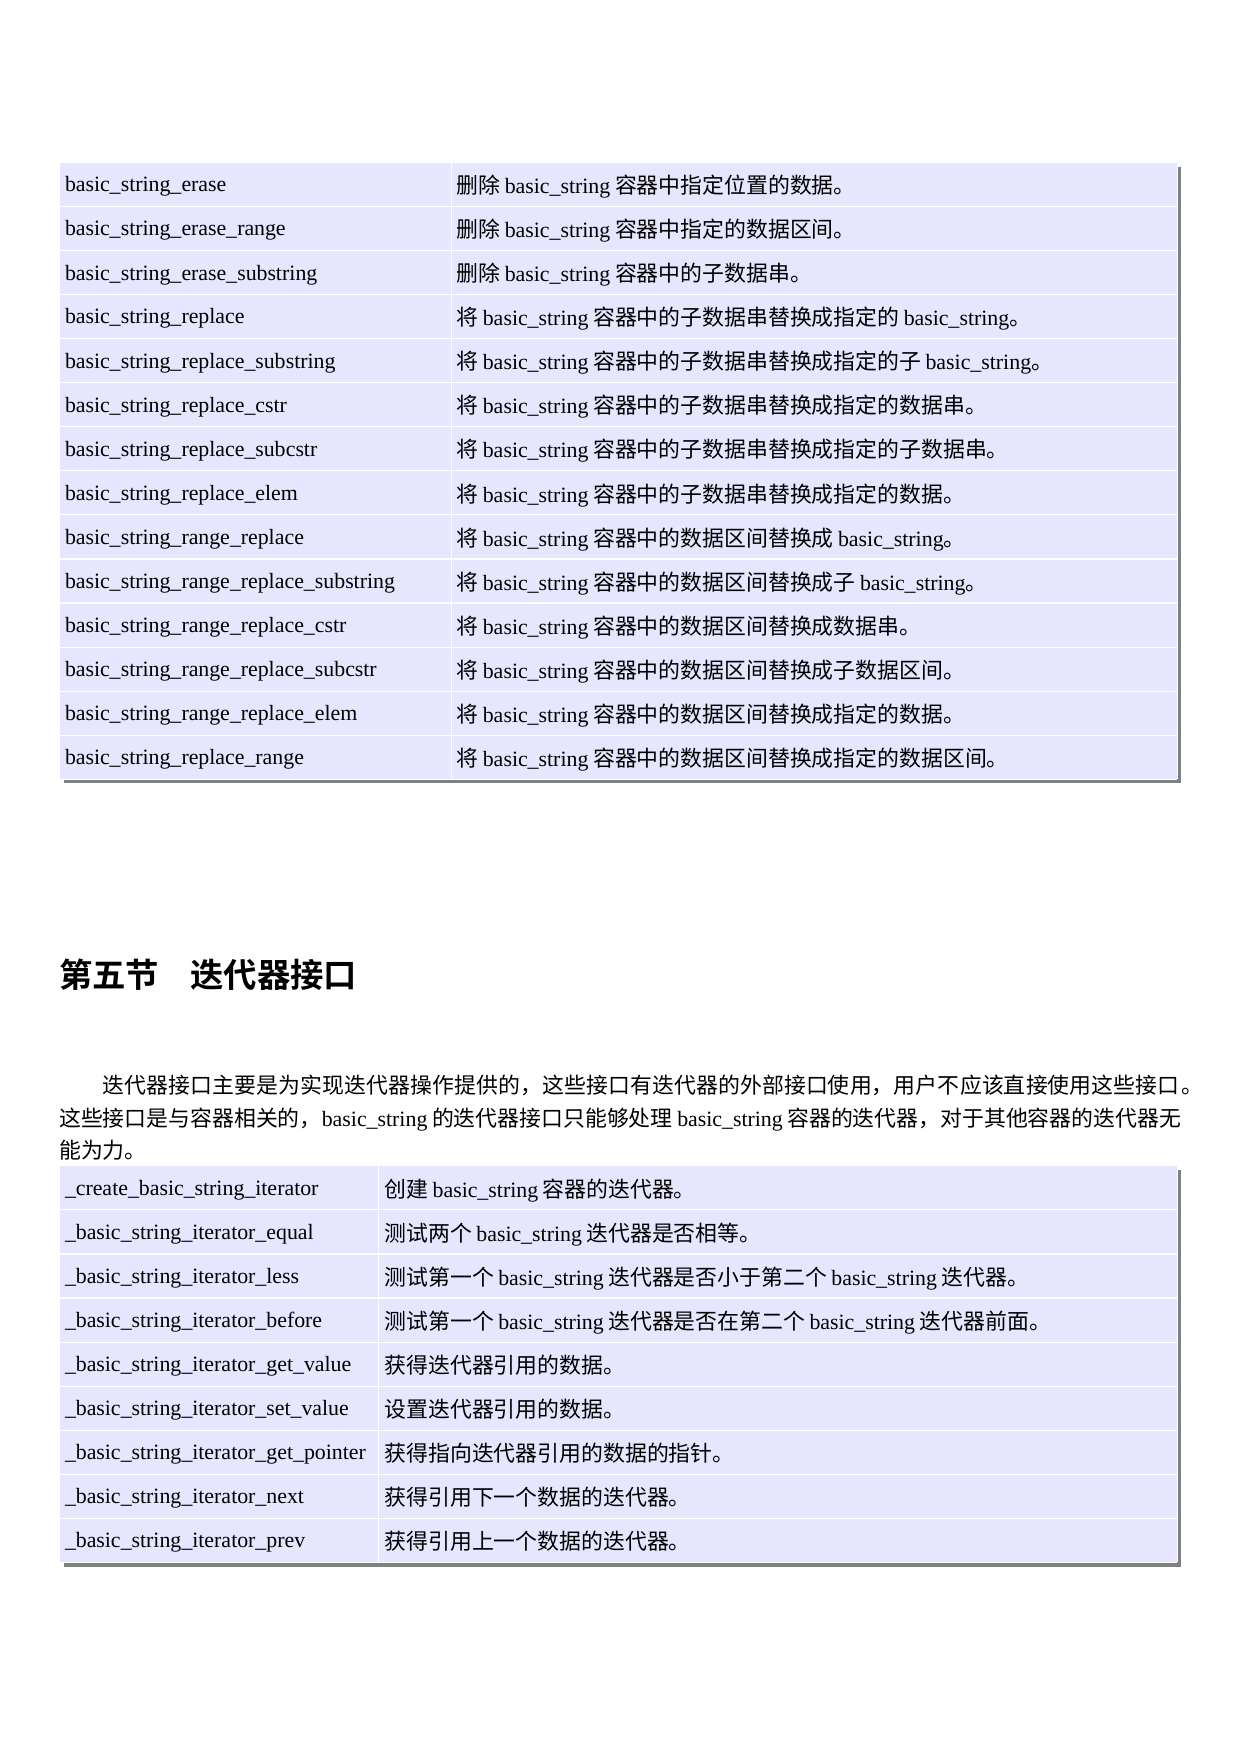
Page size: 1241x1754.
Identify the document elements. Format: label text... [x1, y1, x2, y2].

table_cell 测试两个basic_string迭代器是否相等。 [379, 1210, 1177, 1253]
table_cell 将basic_string容器中的数据区间替换成数据串。 [452, 604, 1177, 647]
table_cell 获得迭代器引用的数据。 [379, 1343, 1177, 1386]
table_header _create_basic_string_iterator [60, 1166, 378, 1209]
table_cell basic_string_erase [60, 163, 451, 206]
table_cell 将basic_string容器中的数据区间替换成basic_string。 [452, 515, 1177, 558]
table_cell _basic_string_iterator_less [60, 1255, 378, 1297]
table_cell basic_string_replace_cstr [60, 383, 451, 426]
table_cell 将basic_string容器中的数据区间替换成指定的数据。 [452, 692, 1177, 735]
table_cell 将basic_string容器中的子数据串替换成指定的数据。 [452, 471, 1177, 514]
table_cell basic_string_erase_range [60, 207, 451, 250]
table_cell 删除basic_string容器中指定位置的数据。 [452, 163, 1177, 206]
table_cell 将basic_string容器中的子数据串替换成指定的数据串。 [452, 383, 1177, 426]
table_cell 将basic_string容器中的子数据串替换成指定的basic_string。 [452, 295, 1177, 338]
table_cell 获得指向迭代器引用的数据的指针。 [379, 1431, 1177, 1474]
table_cell basic_string_replace_range [60, 736, 451, 779]
table_cell basic_string_range_replace_cstr [60, 604, 451, 647]
table_cell _basic_string_iterator_next [60, 1475, 378, 1518]
table_cell basic_string_range_replace_substring [60, 560, 451, 602]
table_cell basic_string_replace [60, 295, 451, 338]
table_cell basic_string_erase_substring [60, 251, 451, 294]
text 迭代器接口主要是为实现迭代器操作提供的，这些接口有迭代器的外部接口使用，用户不应该直接使用这些接口。这些接口是与容器相关的，basic_string的迭代器接口只能够处理basic_string容器的迭代器，对于其他容器的迭代器无能为力。 [59, 1068, 1181, 1165]
table_cell _basic_string_iterator_equal [60, 1210, 378, 1253]
table_cell 将basic_string容器中的数据区间替换成子数据区间。 [452, 648, 1177, 691]
subtitle 迭代器接口 [59, 941, 1181, 1006]
table_cell 测试第一个basic_string迭代器是否在第二个basic_string迭代器前面。 [379, 1299, 1177, 1342]
table_cell _basic_string_iterator_get_pointer [60, 1431, 378, 1474]
table_cell 将basic_string容器中的子数据串替换成指定的子数据串。 [452, 427, 1177, 470]
table_cell 测试第一个basic_string迭代器是否小于第二个basic_string迭代器。 [379, 1255, 1177, 1297]
table_cell basic_string_range_replace [60, 515, 451, 558]
table_cell 将basic_string容器中的数据区间替换成指定的数据区间。 [452, 736, 1177, 779]
table_cell 将basic_string容器中的子数据串替换成指定的子basic_string。 [452, 339, 1177, 382]
table_cell basic_string_replace_substring [60, 339, 451, 382]
table_cell 将basic_string容器中的数据区间替换成子basic_string。 [452, 560, 1177, 602]
table_cell 设置迭代器引用的数据。 [379, 1387, 1177, 1430]
table_cell 获得引用上一个数据的迭代器。 [379, 1519, 1177, 1562]
table_cell 获得引用下一个数据的迭代器。 [379, 1475, 1177, 1518]
table_cell basic_string_range_replace_subcstr [60, 648, 451, 691]
table_cell basic_string_replace_subcstr [60, 427, 451, 470]
table_cell 删除basic_string容器中的子数据串。 [452, 251, 1177, 294]
table_cell 删除basic_string容器中指定的数据区间。 [452, 207, 1177, 250]
table_header 创建basic_string容器的迭代器。 [379, 1166, 1177, 1209]
table_cell _basic_string_iterator_set_value [60, 1387, 378, 1430]
table_cell basic_string_range_replace_elem [60, 692, 451, 735]
table_cell basic_string_replace_elem [60, 471, 451, 514]
table_cell _basic_string_iterator_get_value [60, 1343, 378, 1386]
table_cell _basic_string_iterator_prev [60, 1519, 378, 1562]
table_cell _basic_string_iterator_before [60, 1299, 378, 1342]
